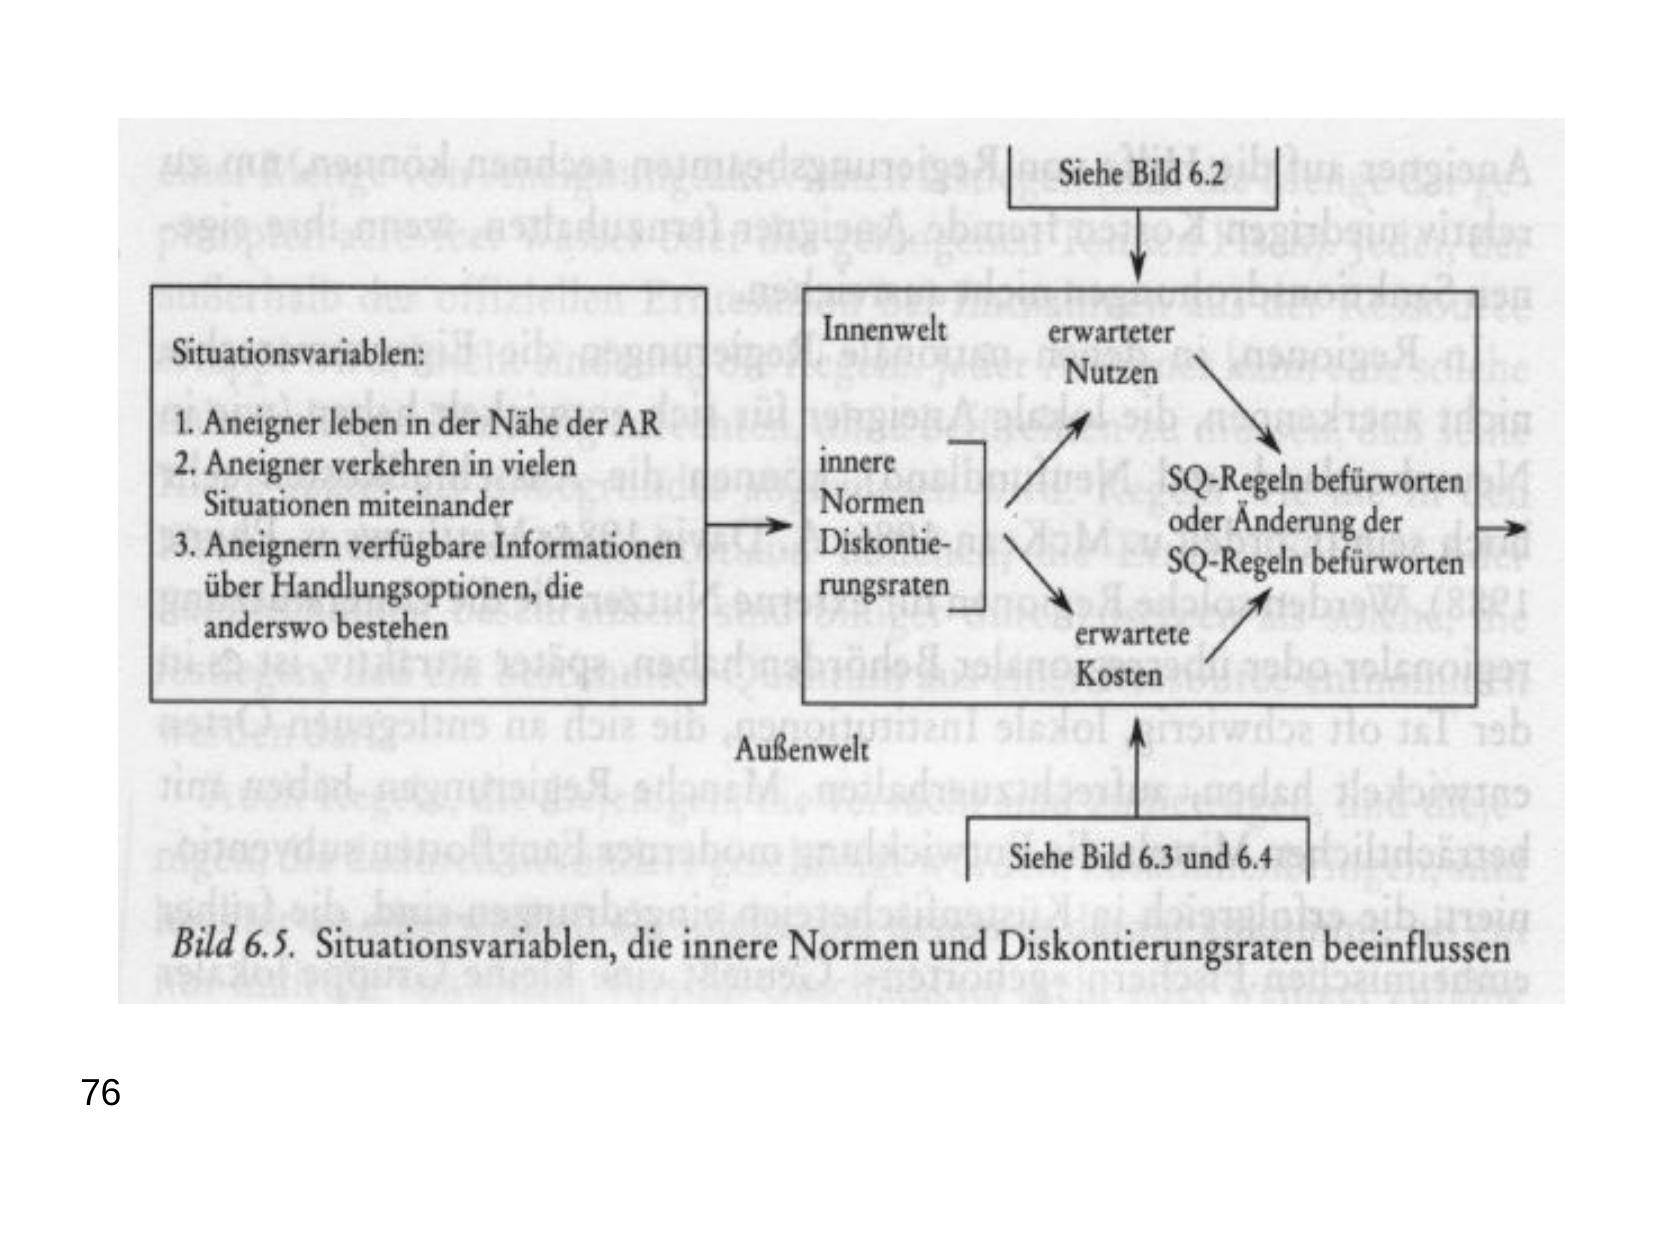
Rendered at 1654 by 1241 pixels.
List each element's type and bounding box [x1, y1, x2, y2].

picture [118, 118, 1565, 1004]
text_box [65, 1063, 283, 1134]
